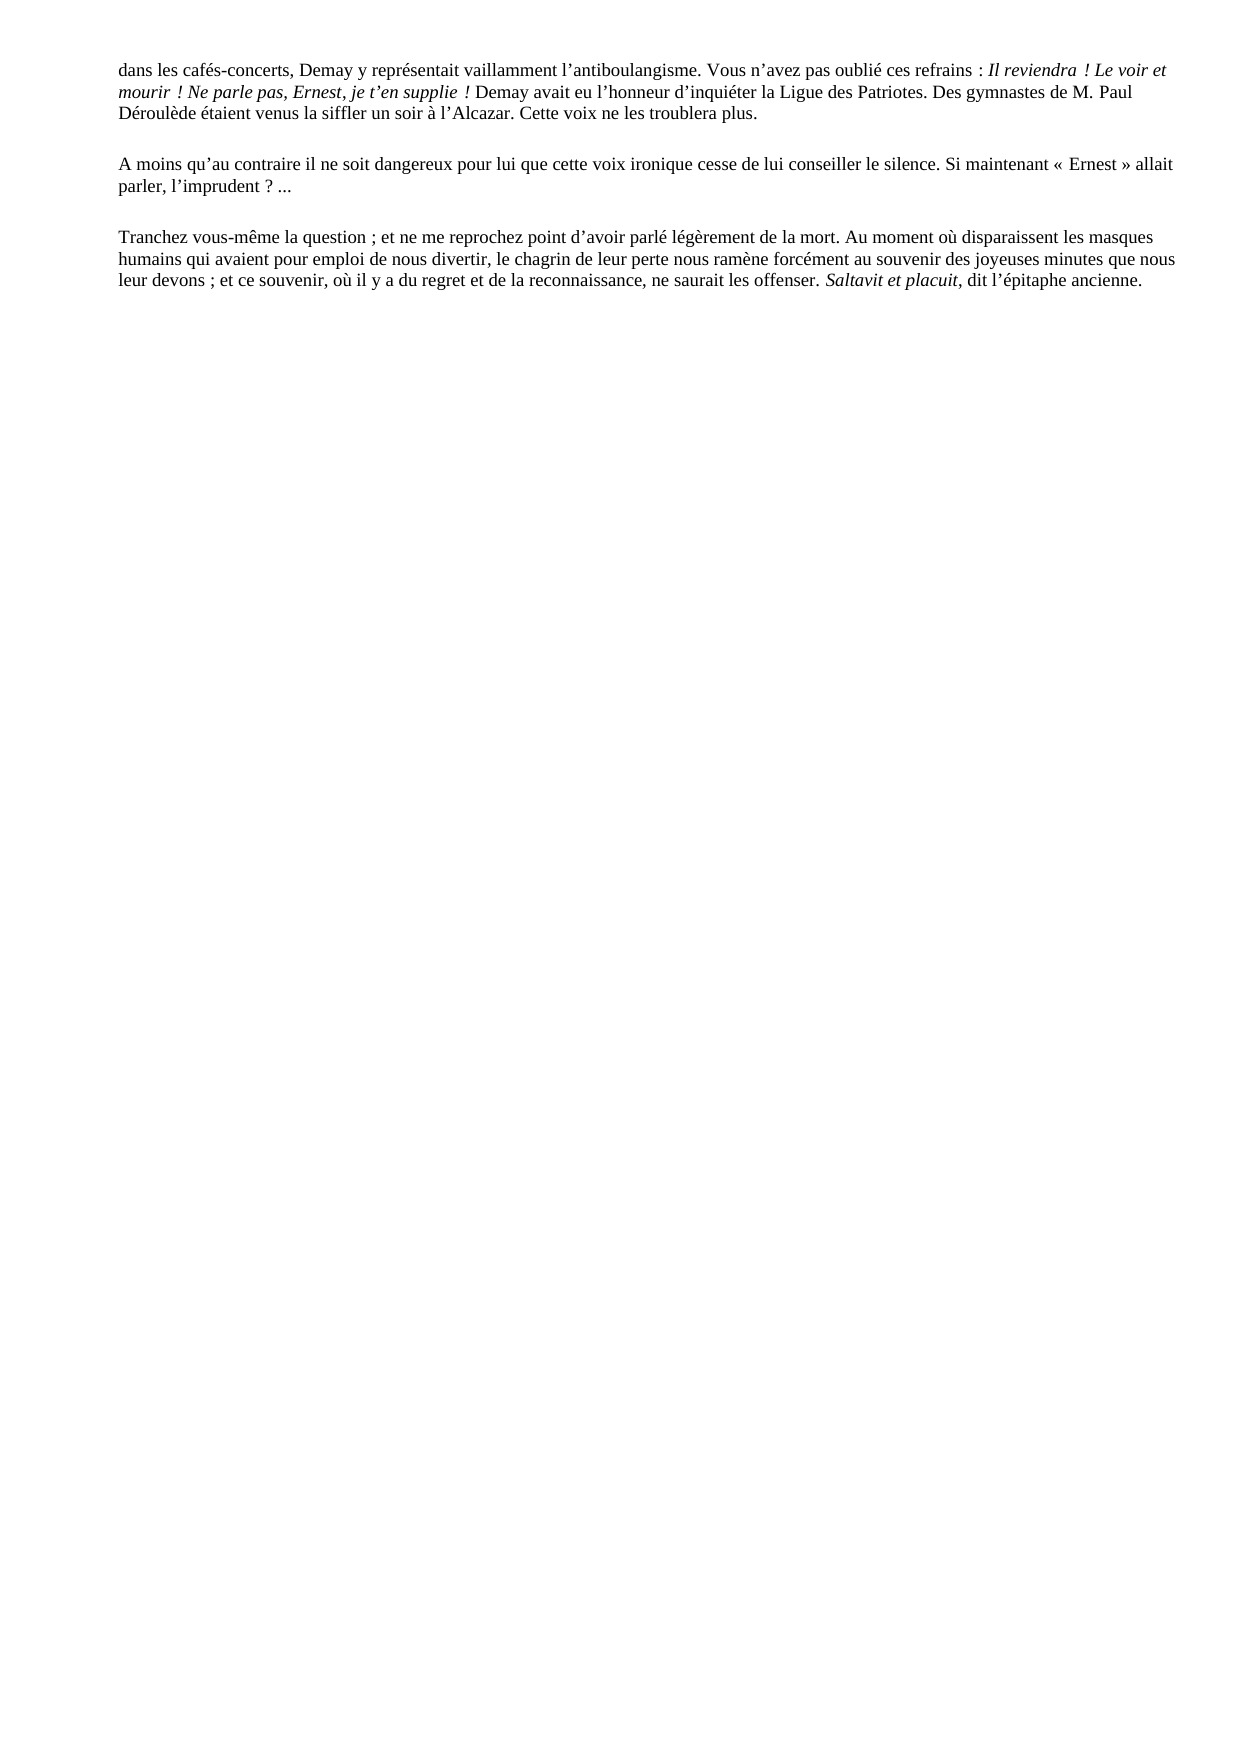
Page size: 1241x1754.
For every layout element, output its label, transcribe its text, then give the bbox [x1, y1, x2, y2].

text dans les cafés-concerts, Demay y représentait vaillamment l’antiboulangisme. Vous n’avez pas oublié ces refrains : Il reviendra ! Le voir et mourir ! Ne parle pas, Ernest, je t’en supplie ! Demay avait eu l’honneur d’inquiéter la Ligue des Patriotes. Des gymnastes de M. Paul Déroulède étaient venus la siffler un soir à l’Alcazar. Cette voix ne les troublera plus. [118, 59, 1181, 124]
text A moins qu’au contraire il ne soit dangereux pour lui que cette voix ironique cesse de lui conseiller le silence. Si maintenant « Ernest » allait parler, l’imprudent ? ... [118, 153, 1181, 196]
text Tranchez vous-même la question ; et ne me reprochez point d’avoir parlé légèrement de la mort. Au moment où disparaissent les masques humains qui avaient pour emploi de nous divertir, le chagrin de leur perte nous ramène forcément au souvenir des joyeuses minutes que nous leur devons ; et ce souvenir, où il y a du regret et de la reconnaissance, ne saurait les offenser. Saltavit et placuit, dit l’épitaphe ancienne. [118, 226, 1181, 291]
